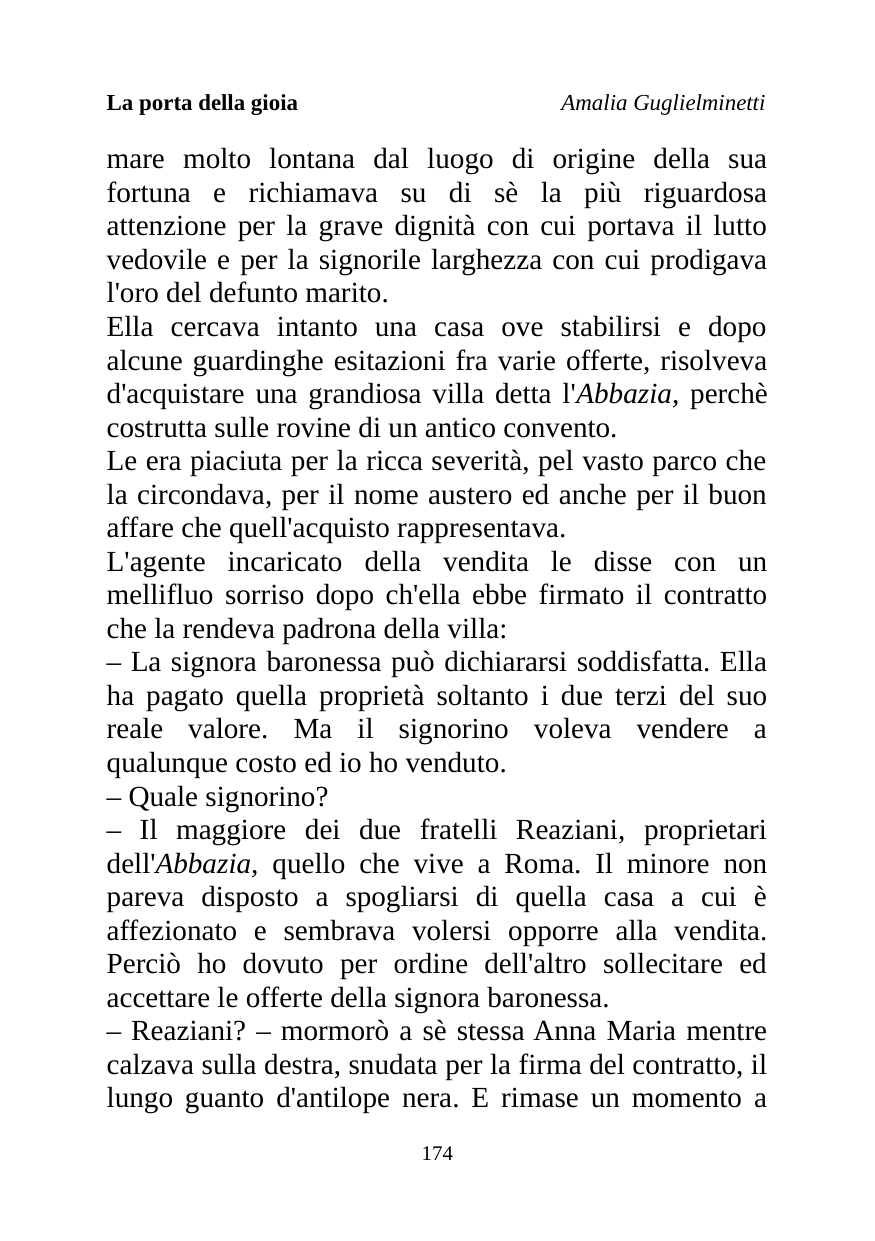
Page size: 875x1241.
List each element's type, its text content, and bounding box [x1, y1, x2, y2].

text Le era piaciuta per la ricca severità, pel vasto parco che la circondava, per il nome austero ed anche per il buon affare che quell'acquisto rappresentava. [106, 443, 768, 544]
text Ella cercava intanto una casa ove stabilirsi e dopo alcune guardinghe esitazioni fra varie offerte, risolveva d'acquistare una grandiosa villa detta l'Abbazia, perchè costrutta sulle rovine di un antico convento. [106, 309, 768, 443]
text mare molto lontana dal luogo di origine della sua fortuna e richiamava su di sè la più riguardosa attenzione per la grave dignità con cui portava il lutto vedovile e per la signorile larghezza con cui prodigava l'oro del defunto marito. [106, 141, 768, 309]
text – Il maggiore dei due fratelli Reaziani, proprietari dell'Abbazia, quello che vive a Roma. Il minore non pareva disposto a spogliarsi di quella casa a cui è affezionato e sembrava volersi opporre alla vendita. Perciò ho dovuto per ordine dell'altro sollecitare ed accettare le offerte della signora baronessa. [106, 812, 768, 1013]
text L'agente incaricato della vendita le disse con un mellifluo sorriso dopo ch'ella ebbe firmato il contratto che la rendeva padrona della villa: [106, 544, 768, 644]
text – Quale signorino? [106, 779, 768, 812]
text – Reaziani? – mormorò a sè stessa Anna Maria mentre calzava sulla destra, snudata per la firma del contratto, il lungo guanto d'antilope nera. E rimase un momento a [106, 1013, 768, 1114]
text – La signora baronessa può dichiararsi soddisfatta. Ella ha pagato quella proprietà soltanto i due terzi del suo reale valore. Ma il signorino voleva vendere a qualunque costo ed io ho venduto. [106, 644, 768, 779]
